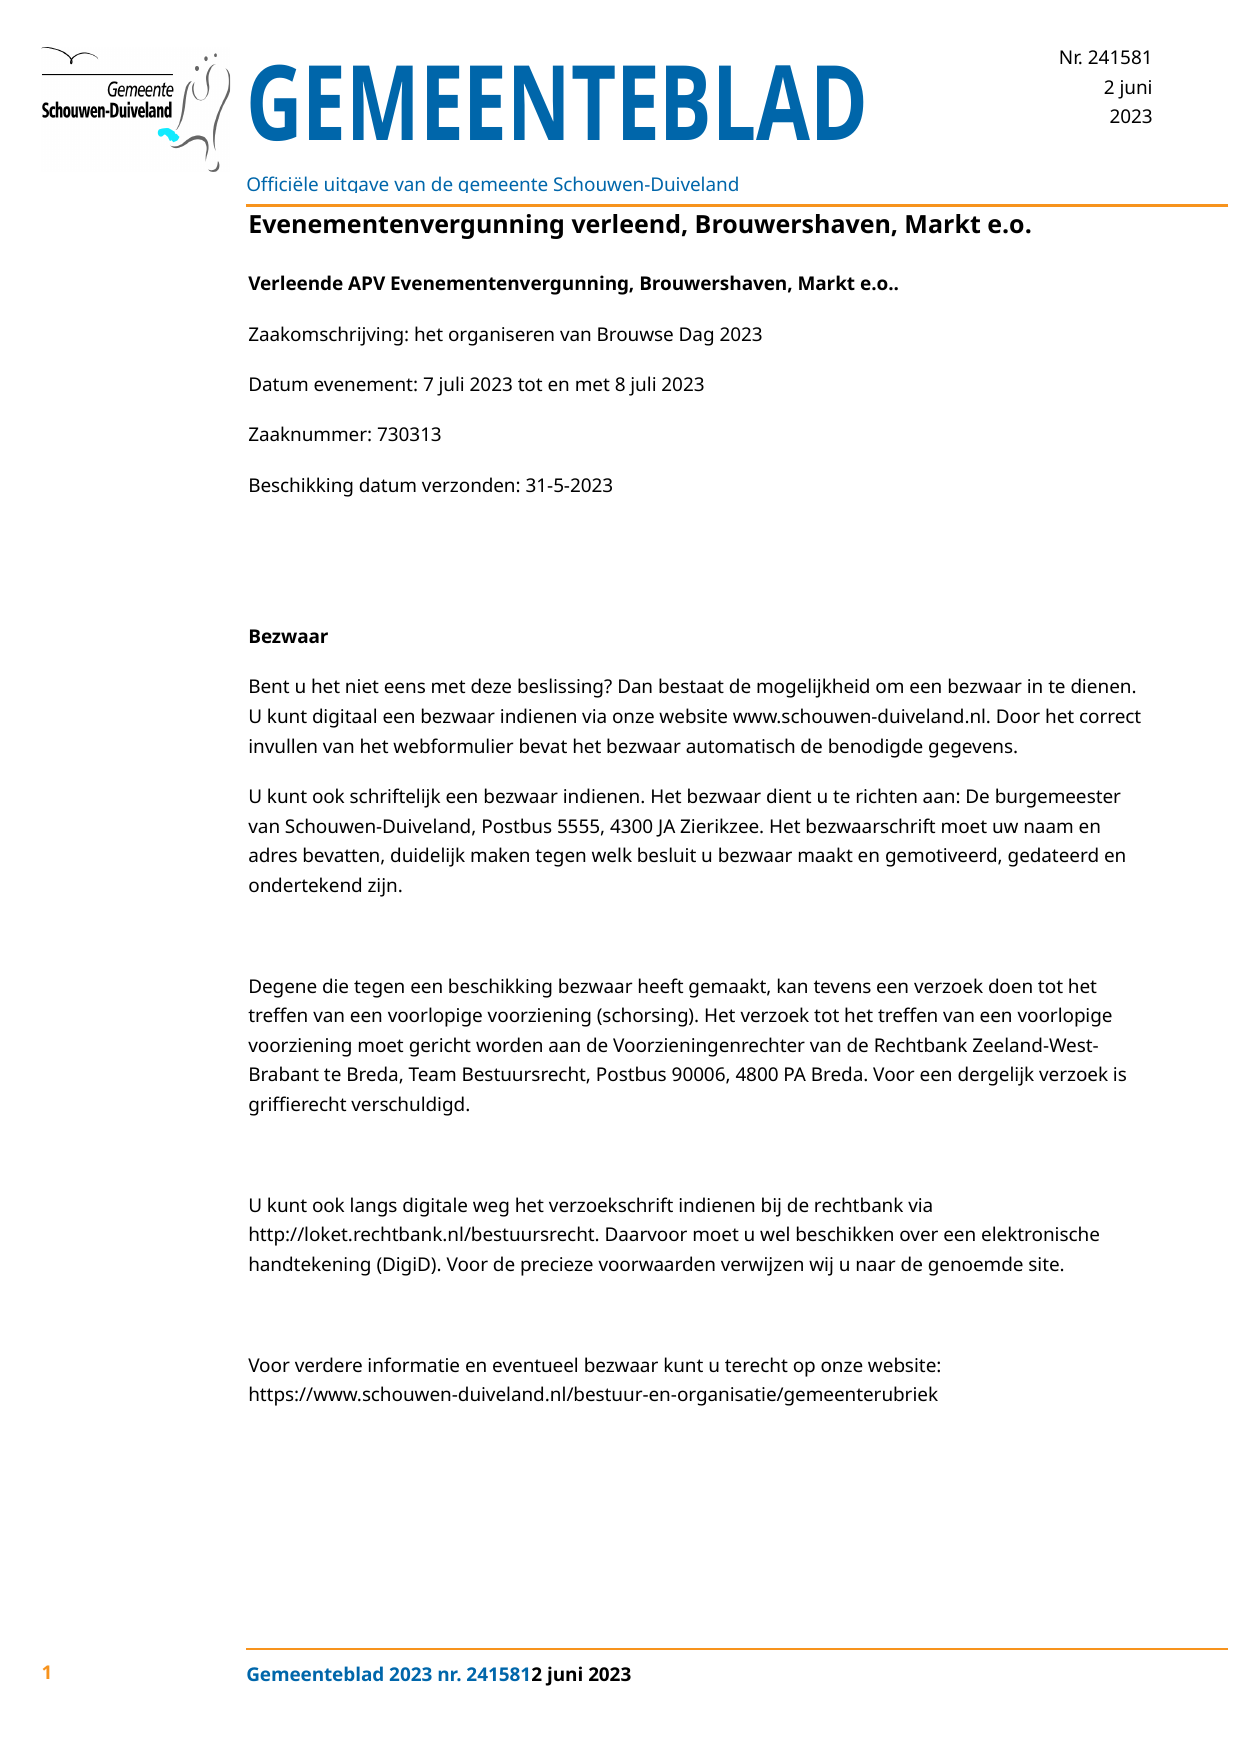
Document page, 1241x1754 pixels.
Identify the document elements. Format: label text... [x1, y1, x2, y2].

picture [41, 47, 231, 172]
text U kunt ook schriftelijk een bezwaar indienen. Het bezwaar dient u te richten aan: De burgemeester van Schouwen-Duiveland, Postbus 5555, 4300 JA Zierikzee. Het bezwaarschrift moet uw naam en adres bevatten, duidelijk maken tegen welk besluit u bezwaar maakt en gemotiveerd, gedateerd en ondertekend zijn. [248, 783, 1152, 898]
text Beschikking datum verzonden: 31-5-2023 [248, 472, 1152, 498]
text Degene die tegen een beschikking bezwaar heeft gemaakt, kan tevens een verzoek doen tot het treffen van een voorlopige voorziening (schorsing). Het verzoek tot het treffen van een voorlopige voorziening moet gericht worden aan de Voorzieningenrechter van de Rechtbank Zeeland-West-Brabant te Breda, Team Bestuursrecht, Postbus 90006, 4800 PA Breda. Voor een dergelijk verzoek is griffierecht verschuldigd. [248, 973, 1152, 1117]
text Verleende APV Evenementenvergunning, Brouwershaven, Markt e.o.. [248, 270, 1152, 296]
text Datum evenement: 7 juli 2023 tot en met 8 juli 2023 [248, 371, 1152, 397]
text Evenementenvergunning verleend, Brouwershaven, Markt e.o. [248, 207, 1152, 241]
text Zaaknummer: 730313 [248, 422, 1152, 447]
text Zaakomschrijving: het organiseren van Brouwse Dag 2023 [248, 321, 1152, 346]
text Voor verdere informatie en eventueel bezwaar kunt u terecht op onze website: https://www.schouwen-duiveland.nl/bestuur-en-organisatie/gemeenterubriek [248, 1352, 1152, 1407]
text Bent u het niet eens met deze beslissing? Dan bestaat de mogelijkheid om een bezwaar in te dienen. U kunt digitaal een bezwaar indienen via onze website www.schouwen-duiveland.nl. Door het correct invullen van het webformulier bevat het bezwaar automatisch de benodigde gegevens. [248, 674, 1152, 758]
text Bezwaar [248, 623, 1152, 649]
text U kunt ook langs digitale weg het verzoekschrift indienen bij de rechtbank via http://loket.rechtbank.nl/bestuursrecht. Daarvoor moet u wel beschikken over een elektronische handtekening (DigiD). Voor de precieze voorwaarden verwijzen wij u naar de genoemde site. [248, 1192, 1152, 1277]
